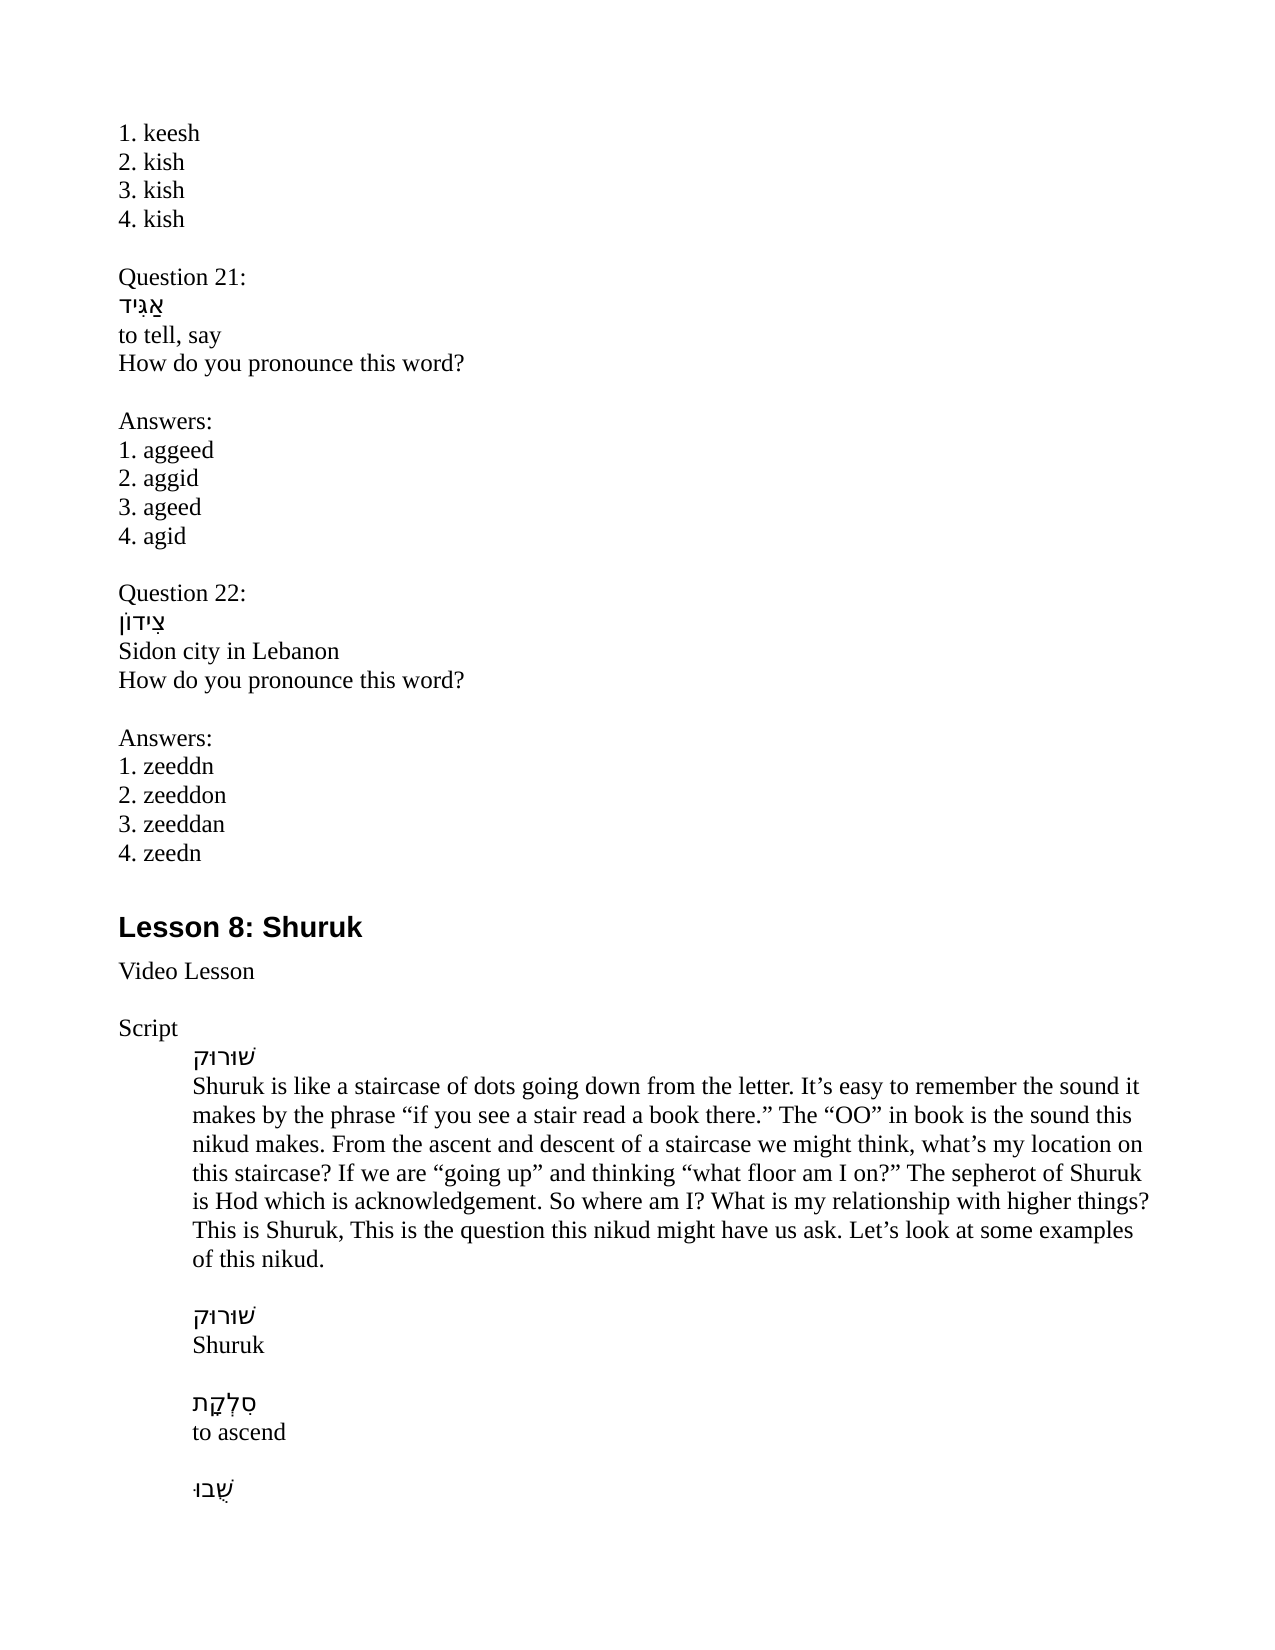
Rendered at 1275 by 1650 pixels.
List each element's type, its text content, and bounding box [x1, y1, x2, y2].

text to ascend [192, 1417, 1157, 1446]
text 2. kish [118, 147, 1157, 176]
text Sidon city in Lebanon [118, 636, 1157, 665]
text 2. aggid [118, 463, 1157, 492]
text 3. ageed [118, 492, 1157, 521]
text 1. aggeed [118, 435, 1157, 463]
text 1. keesh [118, 118, 1157, 147]
text How do you pronounce this word? [118, 348, 1157, 377]
text אַגִּיד [118, 291, 1157, 320]
text 3. kish [118, 176, 1157, 204]
text 2. zeeddon [118, 780, 1157, 809]
text Answers: [118, 723, 1157, 751]
text 1. zeeddn [118, 751, 1157, 780]
text Question 21: [118, 262, 1157, 291]
text Question 22: [118, 578, 1157, 607]
text Answers: [118, 406, 1157, 435]
text Script [118, 1013, 1157, 1042]
text to tell, say [118, 320, 1157, 348]
text צִידוֹן [118, 607, 1157, 636]
text Shuruk is like a staircase of dots going down from the letter. It’s easy to remember the sound it makes by the phrase “if you see a stair read a book there.” The “OO” in book is the sound this nikud makes. From the ascent and descent of a staircase we might think, what’s my location on this staircase? If we are “going up” and thinking “what floor am I on?” The sepherot of Shuruk is Hod which is acknowledgement. So where am I? What is my relationship with higher things? This is Shuruk, This is the question this nikud might have us ask. Let’s look at some examples of this nikud. [192, 1071, 1157, 1273]
text Video Lesson [118, 956, 1157, 984]
text Shuruk [192, 1331, 1157, 1359]
text 4. zeedn [118, 838, 1157, 866]
subtitle Lesson 8: Shuruk [118, 910, 1157, 943]
text 4. kish [118, 204, 1157, 233]
text שֻׁבוּ [192, 1475, 1157, 1504]
text How do you pronounce this word? [118, 665, 1157, 694]
text 3. zeeddan [118, 809, 1157, 838]
text 4. agid [118, 521, 1157, 550]
text שׁוּרוּק [192, 1301, 1157, 1331]
text שׁוּרוּק‎ [118, 1042, 1157, 1071]
text סִלְקָת [192, 1388, 1157, 1417]
